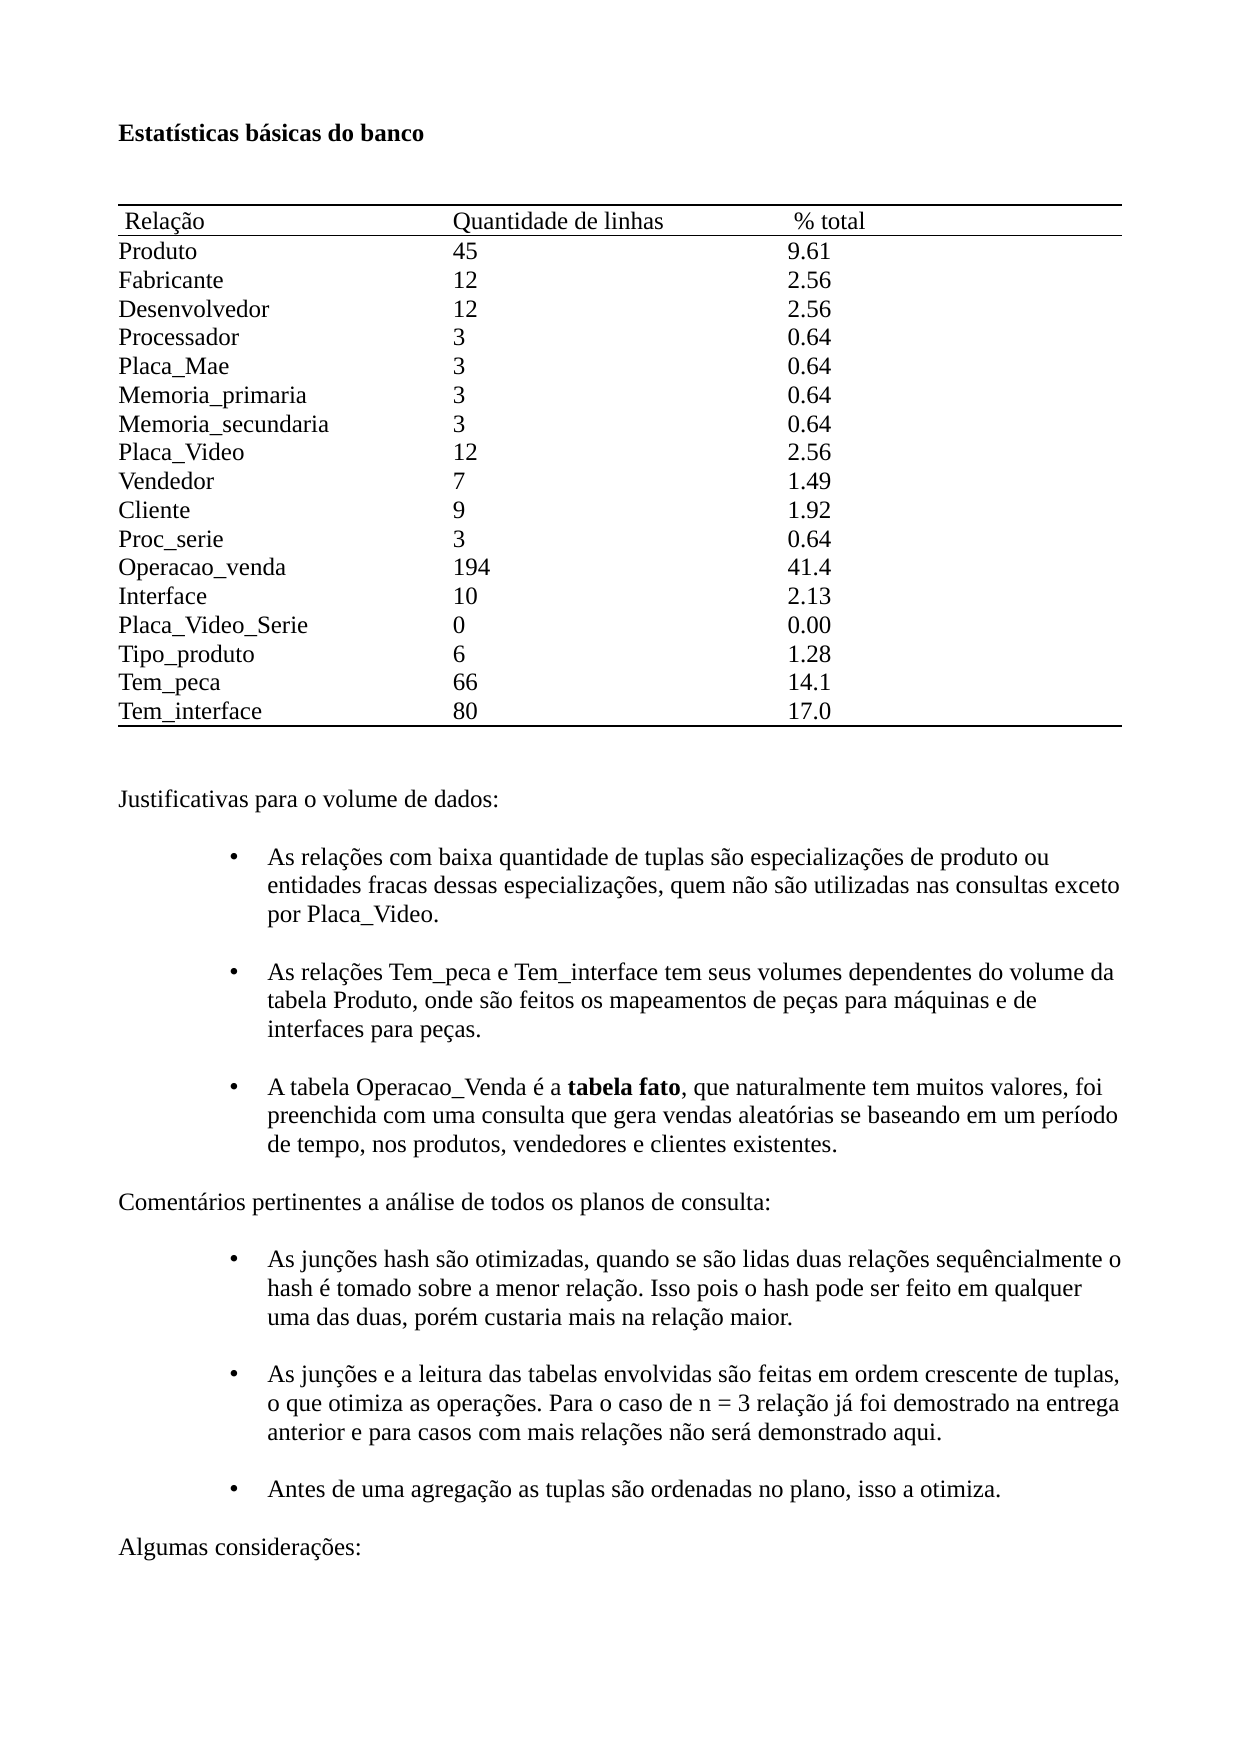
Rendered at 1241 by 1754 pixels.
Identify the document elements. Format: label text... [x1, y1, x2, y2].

table_cell 6 [453, 639, 787, 667]
table_cell Memoria_secundaria [118, 409, 453, 437]
table_cell 1.28 [788, 639, 1122, 667]
table_cell 0.00 [788, 610, 1122, 639]
table_header % total [788, 206, 1122, 235]
table_cell 9 [453, 495, 787, 524]
table_cell 2.56 [788, 265, 1122, 294]
table_cell 0.64 [788, 409, 1122, 437]
table_cell 45 [453, 236, 787, 265]
table_header Relação [118, 206, 453, 235]
table_cell 0 [453, 610, 787, 639]
table_cell 17.0 [788, 696, 1122, 725]
table_cell Memoria_primaria [118, 380, 453, 409]
table_cell Fabricante [118, 265, 453, 294]
table_cell 10 [453, 581, 787, 610]
table_cell Tem_interface [118, 696, 453, 725]
table_cell Proc_serie [118, 524, 453, 552]
table_cell 3 [453, 409, 787, 437]
table_header Quantidade de linhas [453, 206, 787, 235]
table_cell 0.64 [788, 323, 1122, 351]
table_cell 7 [453, 466, 787, 495]
table_cell 12 [453, 438, 787, 466]
table_cell 41.4 [788, 553, 1122, 581]
table_cell Produto [118, 236, 453, 265]
table_cell 9.61 [788, 236, 1122, 265]
table_cell 2.56 [788, 294, 1122, 322]
table_cell 14.1 [788, 668, 1122, 696]
table_cell Tem_peca [118, 668, 453, 696]
table_cell 0.64 [788, 524, 1122, 552]
text Estatísticas básicas do banco [118, 118, 1122, 147]
list As relações Tem_peca e Tem_interface tem seus volumes dependentes do volume da tabela Produto, onde são feitos os mapeamentos de peças para máquinas e de interfaces para peças. [229, 957, 1122, 1043]
table_cell 0.64 [788, 351, 1122, 380]
table_cell Processador [118, 323, 453, 351]
text Comentários pertinentes a análise de todos os planos de consulta: [118, 1187, 1122, 1215]
list As junções e a leitura das tabelas envolvidas são feitas em ordem crescente de tuplas, o que otimiza as operações. Para o caso de n = 3 relação já foi demostrado na entrega anterior e para casos com mais relações não será demonstrado aqui. [229, 1359, 1122, 1445]
table_cell Placa_Video [118, 438, 453, 466]
text Justificativas para o volume de dados: [118, 784, 1122, 813]
table_cell Operacao_venda [118, 553, 453, 581]
table_cell 1.92 [788, 495, 1122, 524]
list As relações com baixa quantidade de tuplas são especializações de produto ou entidades fracas dessas especializações, quem não são utilizadas nas consultas exceto por Placa_Video. [229, 842, 1122, 928]
table_cell Cliente [118, 495, 453, 524]
table_cell 12 [453, 265, 787, 294]
table_cell 2.56 [788, 438, 1122, 466]
table_cell Tipo_produto [118, 639, 453, 667]
text Algumas considerações: [118, 1532, 1122, 1560]
table_cell 66 [453, 668, 787, 696]
table_cell 3 [453, 524, 787, 552]
table_cell 0.64 [788, 380, 1122, 409]
table_cell 3 [453, 351, 787, 380]
table_cell 1.49 [788, 466, 1122, 495]
table_cell 194 [453, 553, 787, 581]
table_cell Desenvolvedor [118, 294, 453, 322]
list As junções hash são otimizadas, quando se são lidas duas relações sequêncialmente o hash é tomado sobre a menor relação. Isso pois o hash pode ser feito em qualquer uma das duas, porém custaria mais na relação maior. [229, 1244, 1122, 1330]
list Antes de uma agregação as tuplas são ordenadas no plano, isso a otimiza. [229, 1474, 1122, 1503]
table_cell Interface [118, 581, 453, 610]
table_cell 12 [453, 294, 787, 322]
table_cell 2.13 [788, 581, 1122, 610]
table_cell Vendedor [118, 466, 453, 495]
list A tabela Operacao_Venda é a tabela fato, que naturalmente tem muitos valores, foi preenchida com uma consulta que gera vendas aleatórias se baseando em um período de tempo, nos produtos, vendedores e clientes existentes. [229, 1072, 1122, 1158]
table_cell Placa_Video_Serie [118, 610, 453, 639]
table_cell 3 [453, 380, 787, 409]
table_cell 3 [453, 323, 787, 351]
table_cell 80 [453, 696, 787, 725]
table_cell Placa_Mae [118, 351, 453, 380]
